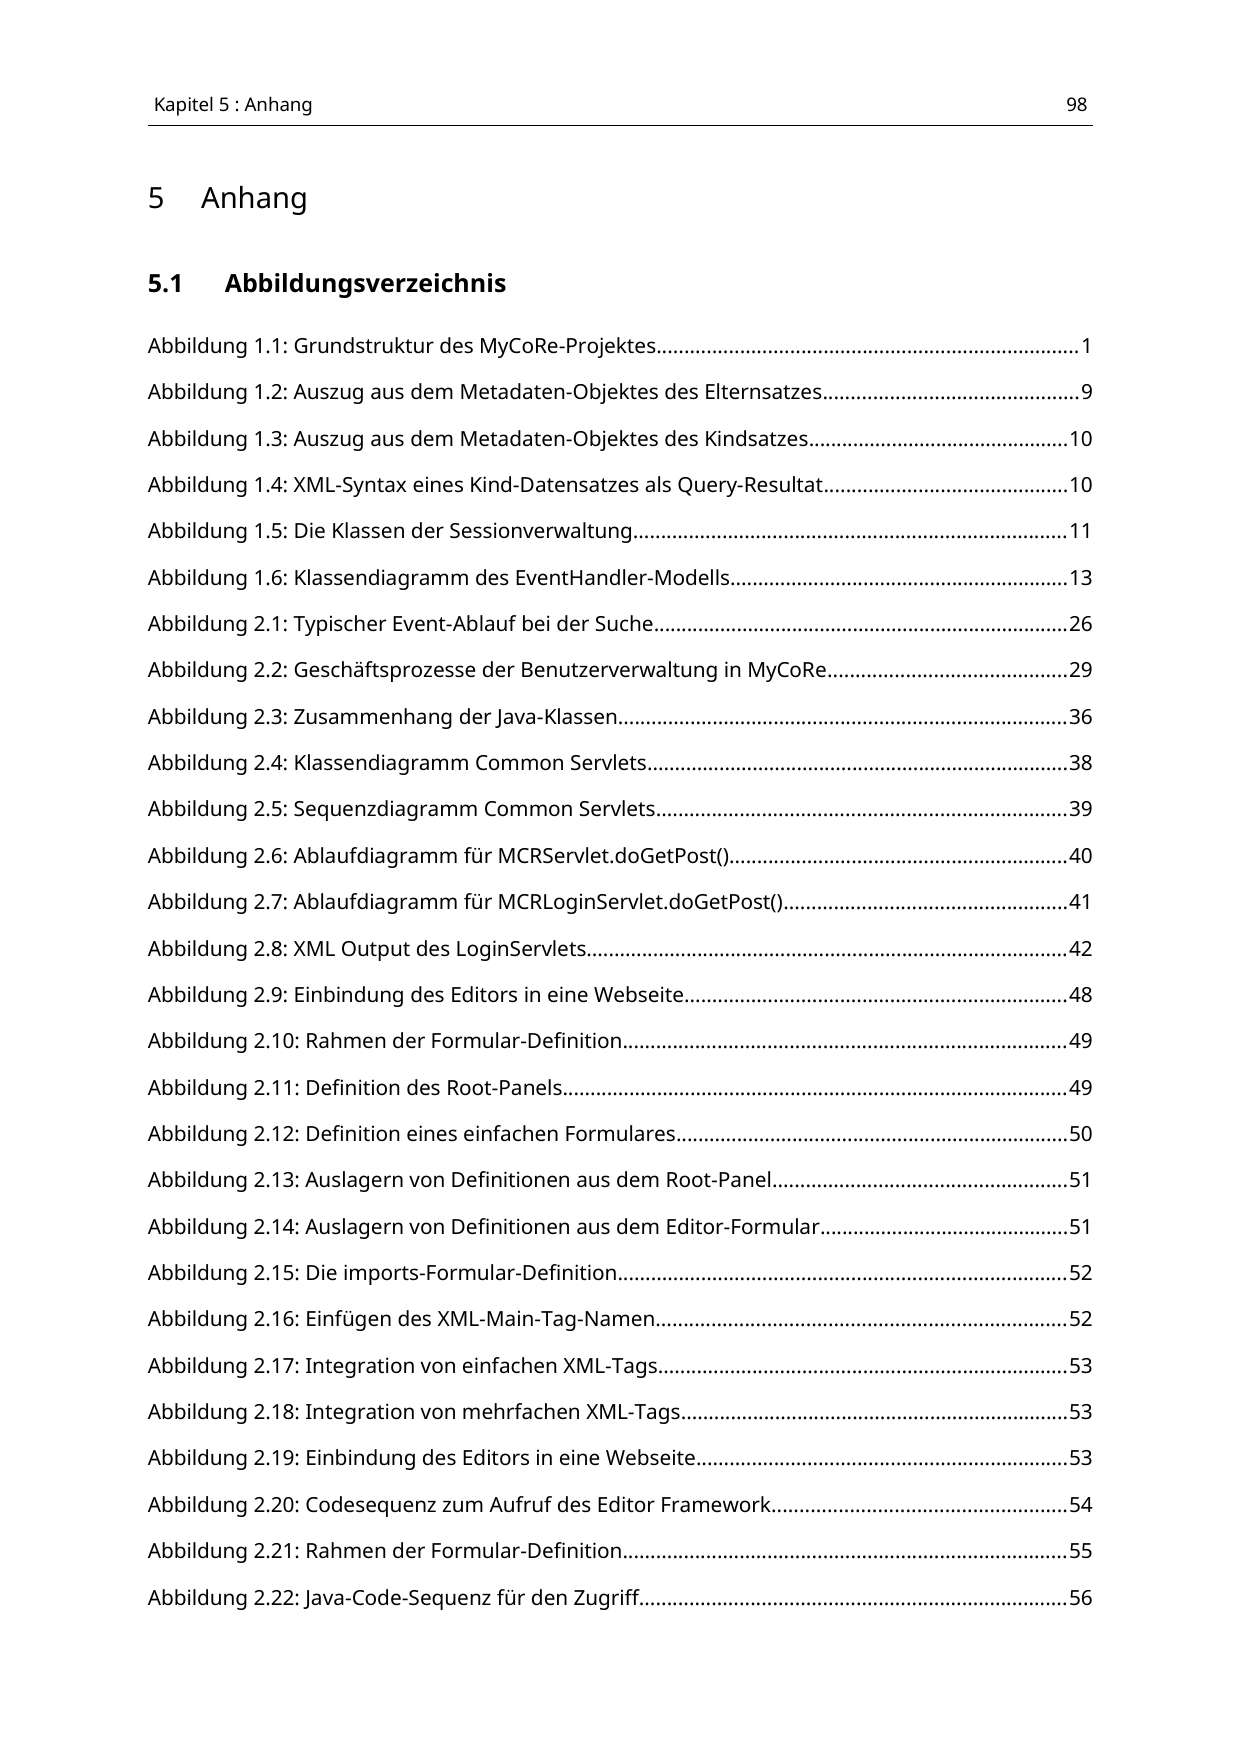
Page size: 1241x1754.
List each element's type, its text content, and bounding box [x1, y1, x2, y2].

text Abbildung 1.6: Klassendiagramm des EventHandler-Modells 13 [148, 563, 1092, 591]
text Abbildung 1.1: Grundstruktur des MyCoRe-Projektes 1 [148, 331, 1092, 359]
subtitle Abbildungsverzeichnis [148, 266, 1092, 300]
text Abbildung 2.2: Geschäftsprozesse der Benutzerverwaltung in MyCoRe 29 [148, 656, 1092, 684]
text Abbildung 2.20: Codesequenz zum Aufruf des Editor Framework 54 [148, 1490, 1092, 1518]
text Abbildung 1.5: Die Klassen der Sessionverwaltung 11 [148, 516, 1092, 545]
text Abbildung 1.3: Auszug aus dem Metadaten-Objektes des Kindsatzes 10 [148, 424, 1092, 452]
text Abbildung 1.2: Auszug aus dem Metadaten-Objektes des Elternsatzes 9 [148, 377, 1092, 406]
text Abbildung 2.9: Einbindung des Editors in eine Webseite 48 [148, 980, 1092, 1008]
text Abbildung 2.19: Einbindung des Editors in eine Webseite 53 [148, 1443, 1092, 1472]
text Abbildung 2.8: XML Output des LoginServlets 42 [148, 934, 1092, 962]
text Abbildung 2.5: Sequenzdiagramm Common Servlets 39 [148, 794, 1092, 823]
text Abbildung 1.4: XML-Syntax eines Kind-Datensatzes als Query-Resultat 10 [148, 470, 1092, 498]
text Abbildung 2.3: Zusammenhang der Java-Klassen 36 [148, 702, 1092, 730]
text Abbildung 2.1: Typischer Event-Ablauf bei der Suche 26 [148, 609, 1092, 637]
text Abbildung 2.18: Integration von mehrfachen XML-Tags 53 [148, 1397, 1092, 1425]
text Abbildung 2.4: Klassendiagramm Common Servlets 38 [148, 748, 1092, 776]
subtitle Anhang [148, 177, 1092, 217]
text Abbildung 2.16: Einfügen des XML-Main-Tag-Namen 52 [148, 1304, 1092, 1333]
text Abbildung 2.12: Definition eines einfachen Formulares 50 [148, 1119, 1092, 1147]
text Abbildung 2.15: Die imports-Formular-Definition 52 [148, 1258, 1092, 1286]
text Abbildung 2.7: Ablaufdiagramm für MCRLoginServlet.doGetPost() 41 [148, 887, 1092, 916]
text Abbildung 2.22: Java-Code-Sequenz für den Zugriff 56 [148, 1583, 1092, 1611]
text Abbildung 2.11: Definition des Root-Panels 49 [148, 1073, 1092, 1101]
text Abbildung 2.13: Auslagern von Definitionen aus dem Root-Panel 51 [148, 1165, 1092, 1194]
text Abbildung 2.6: Ablaufdiagramm für MCRServlet.doGetPost() 40 [148, 841, 1092, 869]
text Abbildung 2.17: Integration von einfachen XML-Tags 53 [148, 1351, 1092, 1379]
text Abbildung 2.14: Auslagern von Definitionen aus dem Editor-Formular 51 [148, 1212, 1092, 1240]
text Abbildung 2.21: Rahmen der Formular-Definition 55 [148, 1536, 1092, 1564]
text Abbildung 2.10: Rahmen der Formular-Definition 49 [148, 1026, 1092, 1054]
